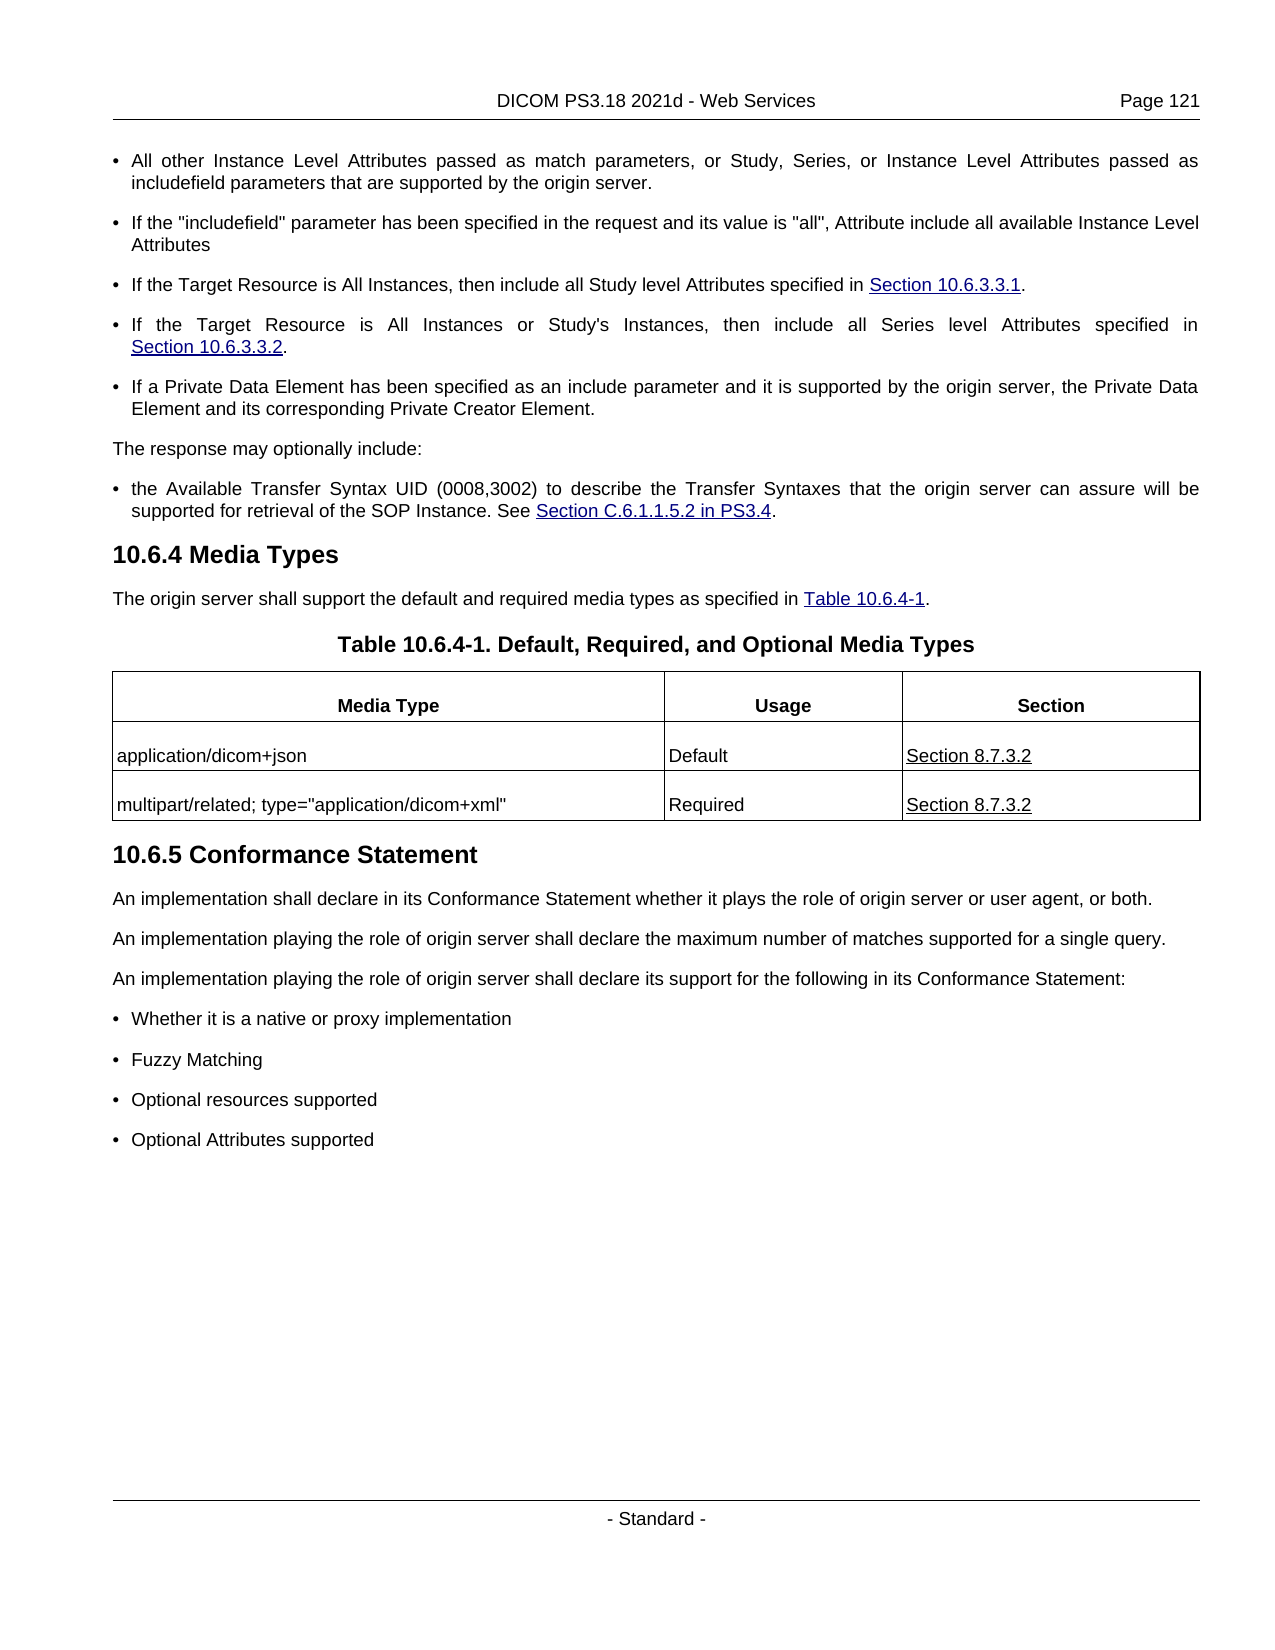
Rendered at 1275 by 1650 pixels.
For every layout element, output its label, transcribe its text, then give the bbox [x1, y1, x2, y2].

text An implementation playing the role of origin server shall declare the maximum number of matches supported for a single query. [112, 928, 1200, 949]
text • If a Private Data Element has been specified as an include parameter and it is supported by the origin server, the Private Data Element and its corresponding Private Creator Element. [112, 376, 1200, 419]
table_header Section [903, 672, 1199, 721]
text The response may optionally include: [112, 438, 1200, 459]
text • the Available Transfer Syntax UID (0008,3002) to describe the Transfer Syntaxes that the origin server can assure will be supported for retrieval of the SOP Instance. See Section C.6.1.1.5.2 in PS3.4. [112, 478, 1200, 521]
text • Fuzzy Matching [112, 1048, 1200, 1070]
table_cell Required [665, 771, 902, 820]
table_header Media Type [113, 672, 664, 721]
text • Whether it is a native or proxy implementation [112, 1008, 1200, 1030]
text An implementation shall declare in its Conformance Statement whether it plays the role of origin server or user agent, or both. [112, 887, 1200, 909]
text • Optional resources supported [112, 1089, 1200, 1110]
text • If the Target Resource is All Instances, then include all Study level Attributes specified in Section 10.6.3.3.1. [112, 274, 1200, 295]
text • If the "includefield" parameter has been specified in the request and its value is "all", Attribute include all available Instance Level Attributes [112, 212, 1200, 255]
text • If the Target Resource is All Instances or Study's Instances, then include all Series level Attributes specified in Section 10.6.3.3.2. [112, 314, 1200, 357]
table_cell multipart/related; type="application/dicom+xml" [113, 771, 664, 820]
text An implementation playing the role of origin server shall declare its support for the following in its Conformance Statement: [112, 968, 1200, 989]
text 10.6.4 Media Types [112, 540, 1200, 569]
text • All other Instance Level Attributes passed as match parameters, or Study, Series, or Instance Level Attributes passed as includefield parameters that are supported by the origin server. [112, 150, 1200, 193]
text 10.6.5 Conformance Statement [112, 840, 1200, 868]
table_header Usage [665, 672, 902, 721]
text Table 10.6.4-1. Default, Required, and Optional Media Types [112, 632, 1200, 657]
table_cell application/dicom+json [113, 722, 664, 770]
text • Optional Attributes supported [112, 1129, 1200, 1151]
table_cell Default [665, 722, 902, 770]
text The origin server shall support the default and required media types as specified in Table 10.6.4-1. [112, 587, 1200, 609]
table_cell Section 8.7.3.2 [903, 771, 1199, 820]
table_cell Section 8.7.3.2 [903, 722, 1199, 770]
